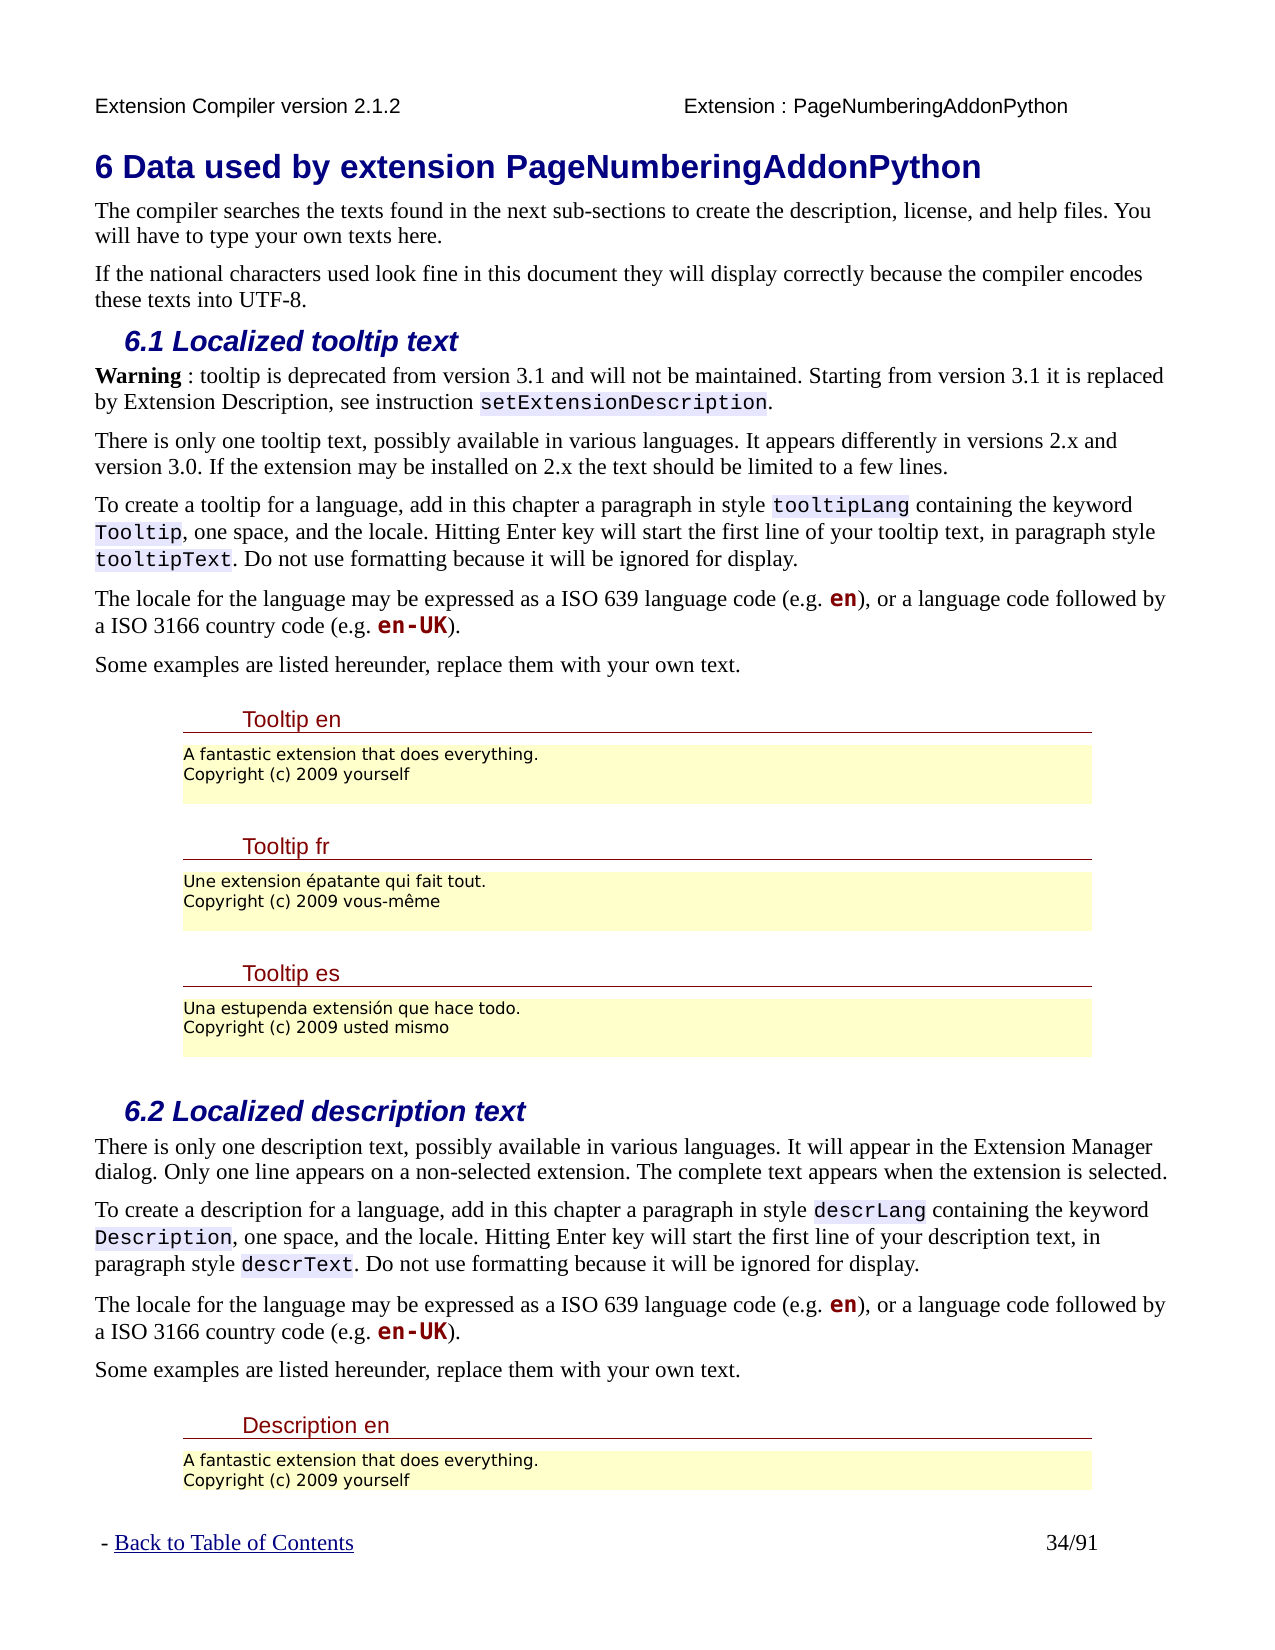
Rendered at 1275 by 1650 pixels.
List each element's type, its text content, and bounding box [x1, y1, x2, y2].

text A fantastic extension that does everything. [183, 1451, 1092, 1471]
text There is only one tooltip text, possibly available in various languages. It appears differently in versions 2.x and version 3.0. If the extension may be installed on 2.x the text should be limited to a few lines. [94, 428, 1181, 479]
subtitle Data used by extension PageNumberingAddonPython [94, 147, 1181, 185]
text Copyright (c) 2009 yourself [183, 765, 1092, 784]
text There is only one description text, possibly available in various languages. It will appear in the Extension Manager dialog. Only one line appears on a non-selected extension. The complete text appears when the extension is selected. [94, 1134, 1181, 1185]
text If the national characters used look fine in this document they will display correctly because the compiler encodes these texts into UTF-8. [94, 261, 1181, 312]
text Copyright (c) 2009 yourself [183, 1471, 1092, 1490]
text To create a description for a language, add in this chapter a paragraph in style descrLang containing the keyword Description, one space, and the locale. Hitting Enter key will start the first line of your description text, in paragraph style descrText. Do not use formatting because it will be ignored for display. [94, 1197, 1181, 1278]
text To create a tooltip for a language, add in this chapter a paragraph in style tooltipLang containing the keyword Tooltip, one space, and the locale. Hitting Enter key will start the first line of your tooltip text, in paragraph style tooltipText. Do not use formatting because it will be ignored for display. [94, 492, 1181, 572]
text Tooltip fr [183, 833, 1092, 859]
subtitle Localized description text [124, 1095, 1181, 1128]
text A fantastic extension that does everything. [183, 745, 1092, 765]
text Tooltip es [183, 960, 1092, 986]
text Warning : tooltip is deprecated from version 3.1 and will not be maintained. Starting from version 3.1 it is replaced by Extension Description, see instruction setExtensionDescription. [94, 363, 1181, 416]
text Tooltip en [183, 706, 1092, 732]
text Some examples are listed hereunder, replace them with your own text. [94, 651, 1181, 677]
text Una estupenda extensión que hace todo. [183, 999, 1092, 1018]
text Copyright (c) 2009 vous-même [183, 892, 1092, 911]
text The compiler searches the texts found in the next sub-sections to create the description, license, and help files. You will have to type your own texts here. [94, 197, 1181, 248]
text The locale for the language may be expressed as a ISO 639 language code (e.g. en), or a language code followed by a ISO 3166 country code (e.g. en-UK). [94, 1291, 1181, 1345]
text Copyright (c) 2009 usted mismo [183, 1018, 1092, 1038]
text Description en [183, 1412, 1092, 1438]
text Some examples are listed hereunder, replace them with your own text. [94, 1357, 1181, 1383]
subtitle Localized tooltip text [124, 324, 1181, 357]
text The locale for the language may be expressed as a ISO 639 language code (e.g. en), or a language code followed by a ISO 3166 country code (e.g. en-UK). [94, 585, 1181, 639]
text Une extension épatante qui fait tout. [183, 872, 1092, 892]
